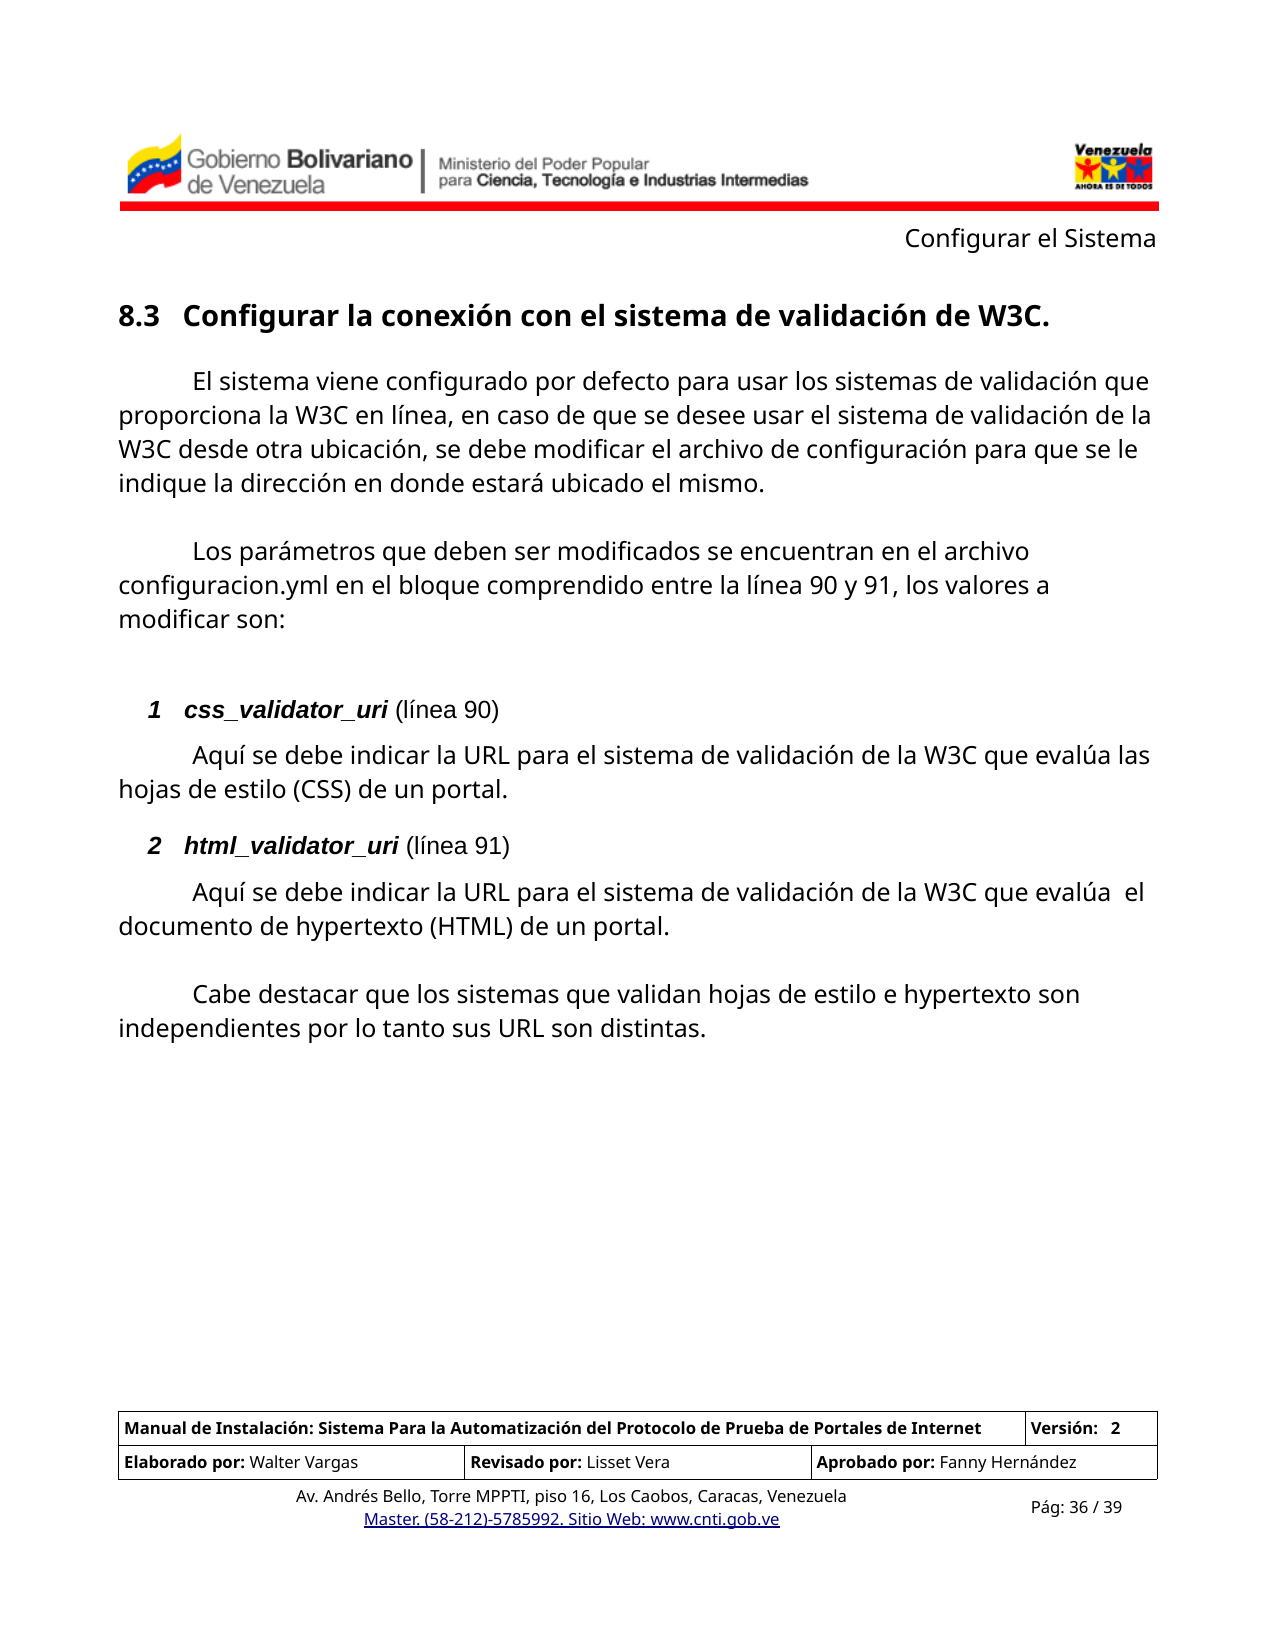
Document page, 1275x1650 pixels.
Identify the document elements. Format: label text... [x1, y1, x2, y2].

picture [120, 125, 1159, 211]
subtitle css_validator_uri (línea 90) [148, 695, 1157, 723]
subtitle html_validator_uri (línea 91) [148, 831, 1157, 860]
text Los parámetros que deben ser modificados se encuentran en el archivo configuracion.yml en el bloque comprendido entre la línea 90 y 91, los valores a modificar son: [118, 534, 1157, 636]
text Aquí se debe indicar la URL para el sistema de validación de la W3C que evalúa el documento de hypertexto (HTML) de un portal. [118, 872, 1157, 942]
subtitle Configurar la conexión con el sistema de validación de W3C. [118, 295, 1157, 335]
text Aquí se debe indicar la URL para el sistema de validación de la W3C que evalúa las hojas de estilo (CSS) de un portal. [118, 736, 1157, 806]
text Cabe destacar que los sistemas que validan hojas de estilo e hypertexto son independientes por lo tanto sus URL son distintas. [118, 976, 1157, 1044]
text El sistema viene configurado por defecto para usar los sistemas de validación que proporciona la W3C en línea, en caso de que se desee usar el sistema de validación de la W3C desde otra ubicación, se debe modificar el archivo de configuración para que se le indique la dirección en donde estará ubicado el mismo. [118, 355, 1157, 499]
